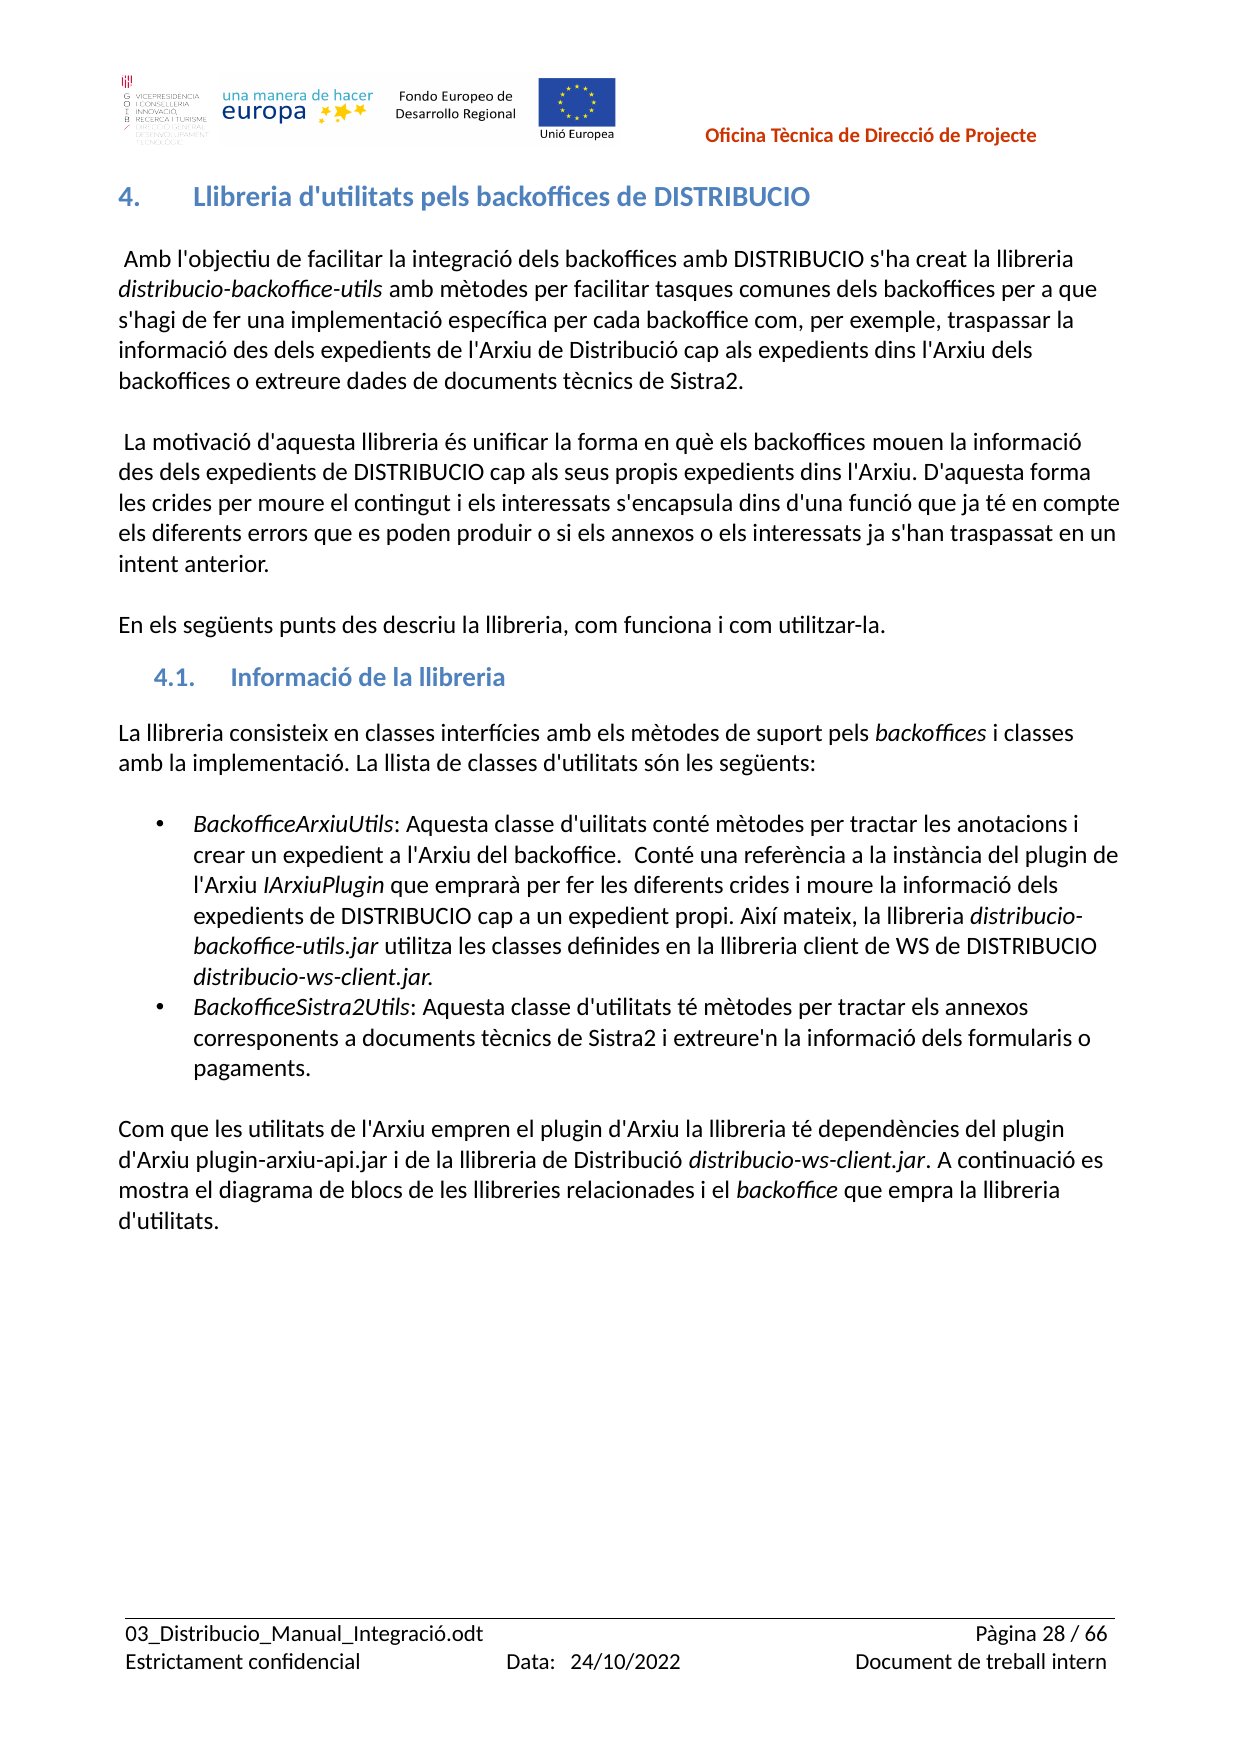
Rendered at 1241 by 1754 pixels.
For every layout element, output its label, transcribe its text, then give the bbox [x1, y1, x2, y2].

text En els següents punts des descriu la llibreria, com funciona i com utilitzar-la. [118, 609, 1122, 639]
text La llibreria consisteix en classes interfícies amb els mètodes de suport pels backoffices i classes amb la implementació. La llista de classes d'utilitats són les següents: [118, 717, 1122, 778]
list BackofficeArxiuUtils: Aquesta classe d'uilitats conté mètodes per tractar les anotacions i crear un expedient a l'Arxiu del backoffice. Conté una referència a la instància del plugin de l'Arxiu IArxiuPlugin que emprarà per fer les diferents crides i moure la informació dels expedients de DISTRIBUCIO cap a un expedient propi. Així mateix, la llibreria distribucio-backoffice-utils.jar utilitza les classes definides en la llibreria client de WS de DISTRIBUCIO distribucio-ws-client.jar. [156, 808, 1122, 992]
list BackofficeSistra2Utils: Aquesta classe d'utilitats té mètodes per tractar els annexos corresponents a documents tècnics de Sistra2 i extreure'n la informació dels formularis o pagaments. [156, 992, 1122, 1083]
picture [118, 73, 213, 147]
subtitle Informació de la llibreria [153, 660, 1122, 693]
picture [219, 73, 621, 147]
text Amb l'objectiu de facilitar la integració dels backoffices amb DISTRIBUCIO s'ha creat la llibreria distribucio-backoffice-utils amb mètodes per facilitar tasques comunes dels backoffices per a que s'hagi de fer una implementació específica per cada backoffice com, per exemple, traspassar la informació des dels expedients de l'Arxiu de Distribució cap als expedients dins l'Arxiu dels backoffices o extreure dades de documents tècnics de Sistra2. [118, 243, 1122, 395]
subtitle Llibreria d'utilitats pels backoffices de DISTRIBUCIO [118, 178, 1122, 213]
text Com que les utilitats de l'Arxiu empren el plugin d'Arxiu la llibreria té dependències del plugin d'Arxiu plugin-arxiu-api.jar i de la llibreria de Distribució distribucio-ws-client.jar. A continuació es mostra el diagrama de blocs de les llibreries relacionades i el backoffice que empra la llibreria d'utilitats. [118, 1114, 1122, 1236]
text La motivació d'aquesta llibreria és unificar la forma en què els backoffices mouen la informació des dels expedients de DISTRIBUCIO cap als seus propis expedients dins l'Arxiu. D'aquesta forma les crides per moure el contingut i els interessats s'encapsula dins d'una funció que ja té en compte els diferents errors que es poden produir o si els annexos o els interessats ja s'han traspassat en un intent anterior. [118, 426, 1122, 578]
